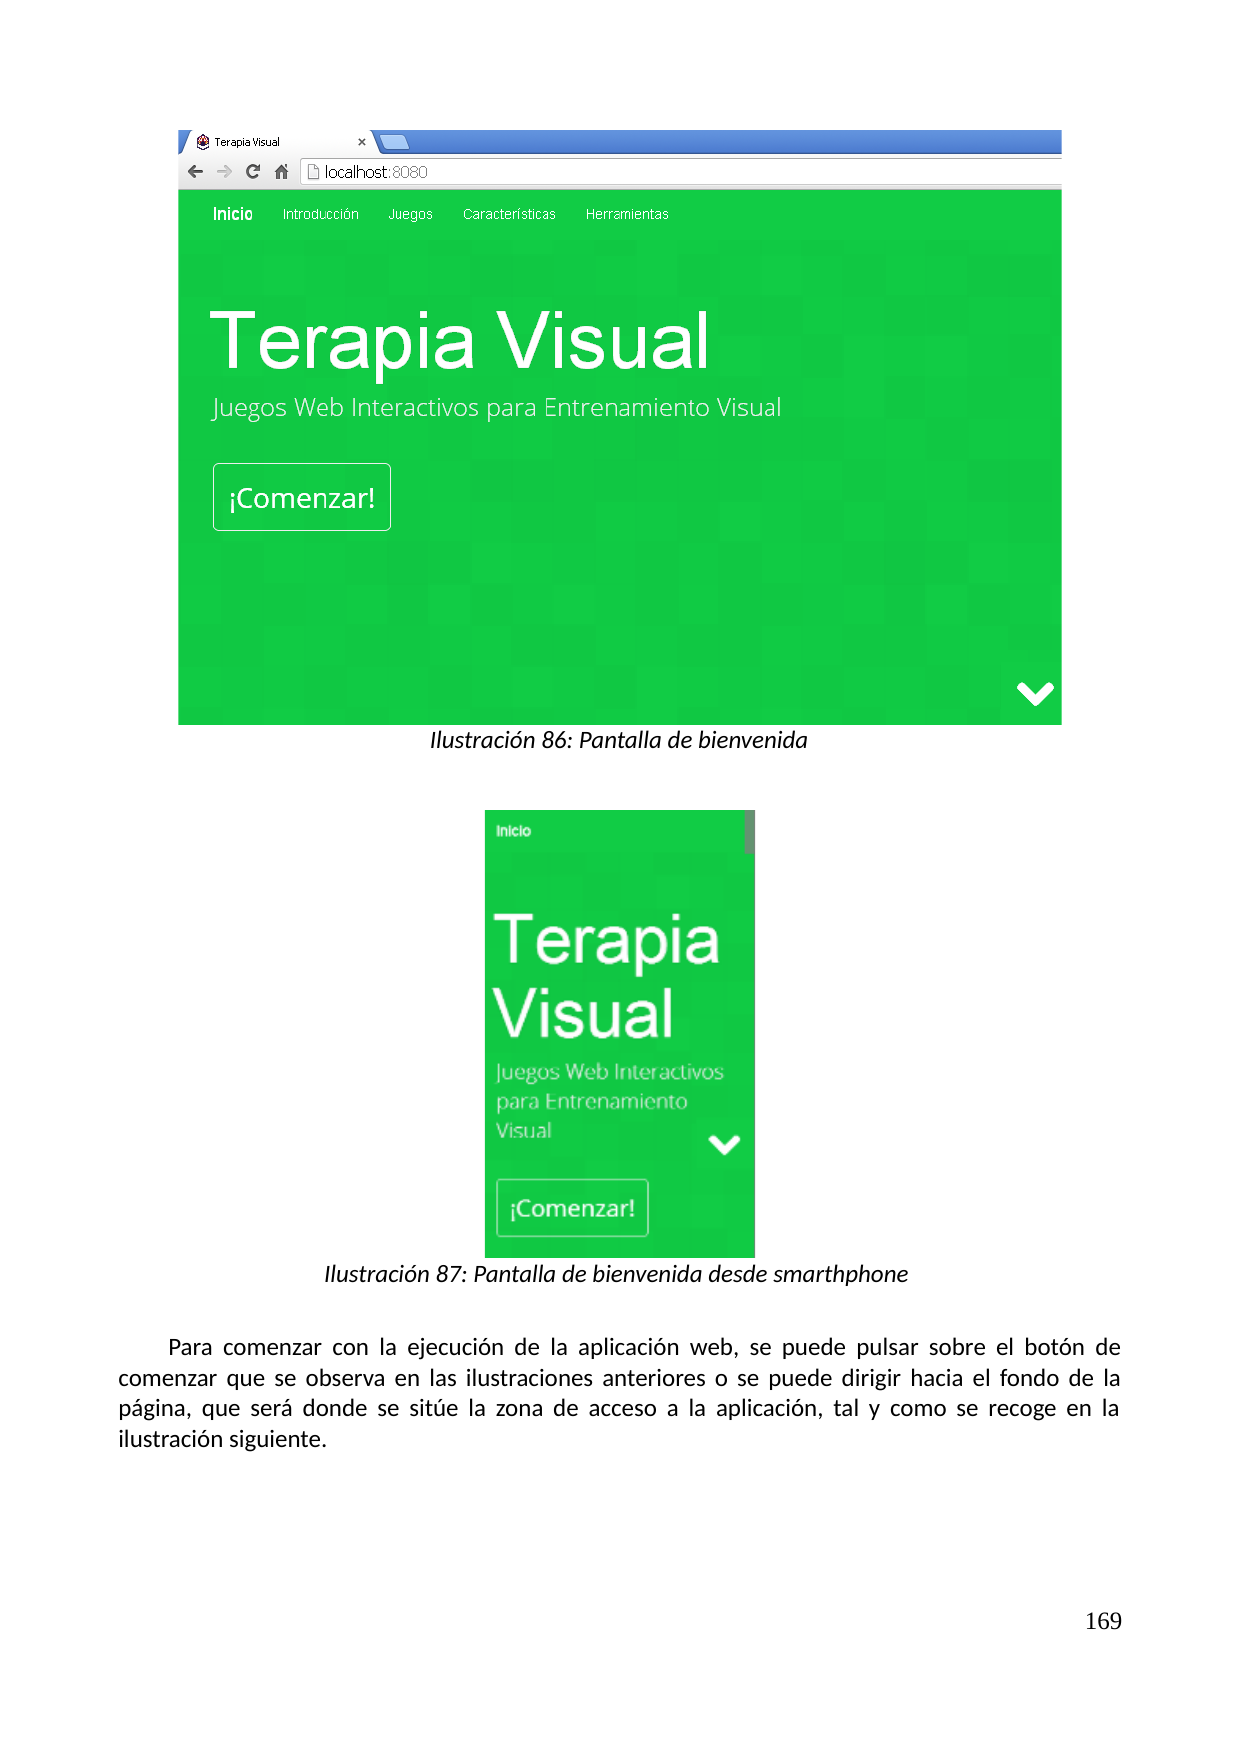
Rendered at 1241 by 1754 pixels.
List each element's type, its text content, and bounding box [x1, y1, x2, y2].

text Ilustración 86: Pantalla de bienvenida [118, 131, 1122, 755]
text Ilustración 87: Pantalla de bienvenida desde smarthphone [324, 811, 916, 1288]
text Para comenzar con la ejecución de la aplicación web, se puede pulsar sobre el botón de comenzar que se observa en las ilustraciones anteriores o se puede dirigir hacia el fondo de la página, que será donde se sitúe la zona de acceso a la aplicación, tal y como se recoge en la ilustración siguiente. [118, 1331, 1122, 1453]
